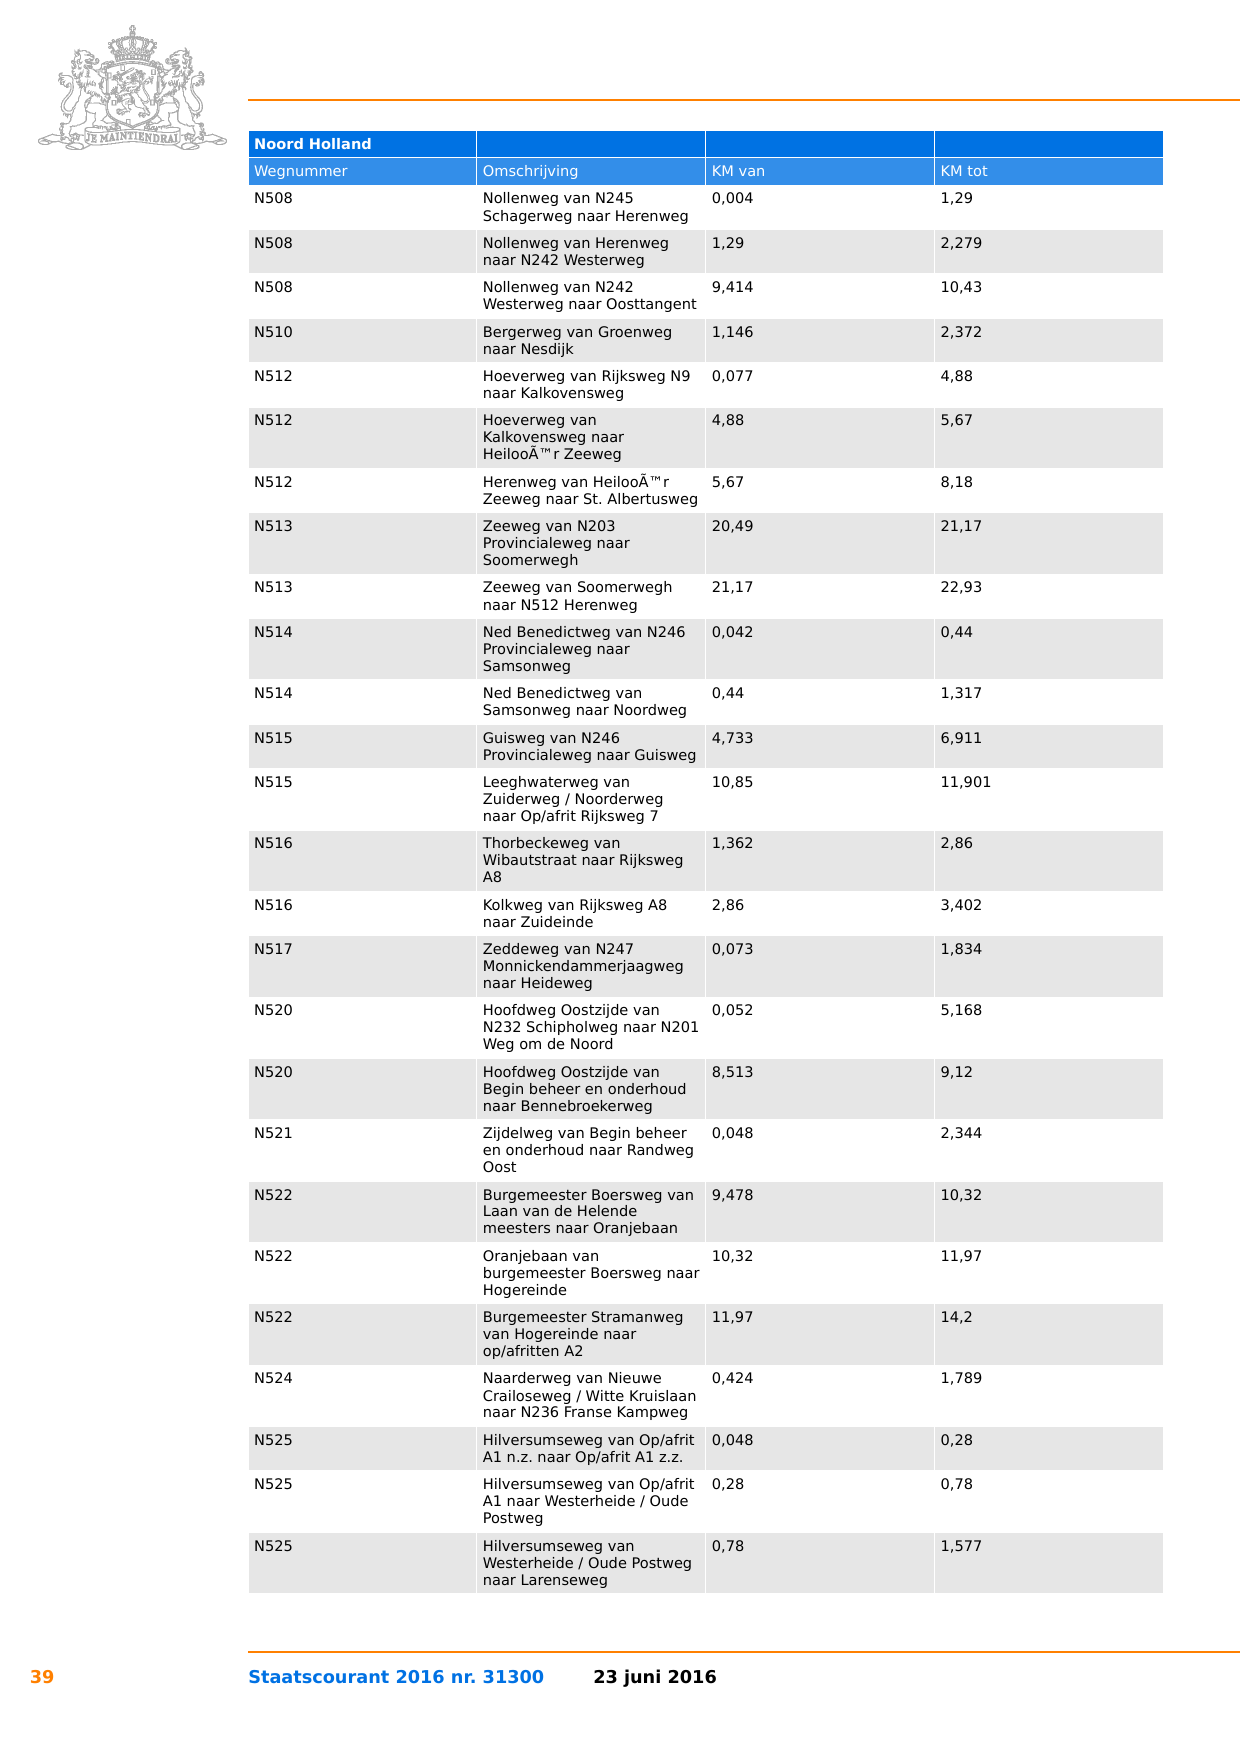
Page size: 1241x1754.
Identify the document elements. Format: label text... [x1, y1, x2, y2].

table_cell Burgemeester Stramanweg van Hogereinde naar op/afritten A2 [477, 1304, 705, 1365]
table_cell Naarderweg van Nieuwe Crailoseweg / Witte Kruislaan naar N236 Franse Kampweg [477, 1366, 705, 1426]
table_cell N520 [249, 1059, 476, 1119]
table_cell N508 [249, 230, 476, 273]
table_cell N514 [249, 619, 476, 679]
table_cell N525 [249, 1533, 476, 1593]
table_cell N510 [249, 319, 476, 362]
table_cell 5,67 [935, 408, 1163, 468]
table_cell Leeghwaterweg van Zuiderweg / Noorderweg naar Op/afrit Rijksweg 7 [477, 769, 705, 829]
table_cell 2,372 [935, 319, 1163, 362]
table_cell N508 [249, 186, 476, 229]
table_cell Kolkweg van Rijksweg A8 naar Zuideinde [477, 892, 705, 935]
table_cell N517 [249, 936, 476, 997]
table_cell 5,67 [706, 469, 934, 512]
table_cell Thorbeckeweg van Wibautstraat naar Rijksweg A8 [477, 831, 705, 891]
table_cell Wegnummer [249, 158, 476, 185]
table_cell Hoofdweg Oostzijde van Begin beheer en onderhoud naar Bennebroekerweg [477, 1059, 705, 1119]
table_cell 11,97 [935, 1243, 1163, 1303]
table_cell N513 [249, 513, 476, 574]
table_cell 2,279 [935, 230, 1163, 273]
table_cell 0,424 [706, 1366, 934, 1426]
table_cell N512 [249, 408, 476, 468]
table_cell Zeeweg van Soomerwegh naar N512 Herenweg [477, 575, 705, 618]
table_cell 0,44 [706, 680, 934, 724]
table_header Noord Holland [249, 131, 476, 157]
table_cell N515 [249, 769, 476, 829]
table_cell 22,93 [935, 575, 1163, 618]
table_cell 1,317 [935, 680, 1163, 724]
table_cell 0,78 [935, 1471, 1163, 1532]
table_cell 0,28 [706, 1471, 934, 1532]
table_cell 5,168 [935, 998, 1163, 1058]
table_cell 11,901 [935, 769, 1163, 829]
table_cell 0,28 [935, 1427, 1163, 1470]
table_cell Burgemeester Boersweg van Laan van de Helende meesters naar Oranjebaan [477, 1182, 705, 1242]
table_cell Nollenweg van Herenweg naar N242 Westerweg [477, 230, 705, 273]
table_cell 4,88 [935, 363, 1163, 407]
table_cell 1,362 [706, 831, 934, 891]
table_cell Herenweg van HeilooÃ™r Zeeweg naar St. Albertusweg [477, 469, 705, 512]
table_cell Omschrijving [477, 158, 705, 185]
table_cell 1,29 [935, 186, 1163, 229]
table_cell 2,344 [935, 1120, 1163, 1181]
table_cell 10,85 [706, 769, 934, 829]
table_cell N516 [249, 831, 476, 891]
table_cell 21,17 [935, 513, 1163, 574]
table_cell 0,004 [706, 186, 934, 229]
table_cell 11,97 [706, 1304, 934, 1365]
table_cell 10,32 [706, 1243, 934, 1303]
table_cell 1,789 [935, 1366, 1163, 1426]
table_cell N524 [249, 1366, 476, 1426]
table_cell N522 [249, 1243, 476, 1303]
table_cell N522 [249, 1182, 476, 1242]
table_cell 20,49 [706, 513, 934, 574]
table_cell Hilversumseweg van Westerheide / Oude Postweg naar Larenseweg [477, 1533, 705, 1593]
table_cell 2,86 [935, 831, 1163, 891]
table_cell Hilversumseweg van Op/afrit A1 n.z. naar Op/afrit A1 z.z. [477, 1427, 705, 1470]
table_cell N525 [249, 1427, 476, 1470]
table_cell 0,44 [935, 619, 1163, 679]
table_cell 21,17 [706, 575, 934, 618]
table_cell N522 [249, 1304, 476, 1365]
table_cell 9,12 [935, 1059, 1163, 1119]
table_cell Zijdelweg van Begin beheer en onderhoud naar Randweg Oost [477, 1120, 705, 1181]
table_cell Hoofdweg Oostzijde van N232 Schipholweg naar N201 Weg om de Noord [477, 998, 705, 1058]
table_cell 4,733 [706, 725, 934, 768]
table_cell Hoeverweg van Kalkovensweg naar HeilooÃ™r Zeeweg [477, 408, 705, 468]
table_cell N516 [249, 892, 476, 935]
table_cell N521 [249, 1120, 476, 1181]
table_cell N513 [249, 575, 476, 618]
table_cell 10,43 [935, 275, 1163, 318]
table_cell Hoeverweg van Rijksweg N9 naar Kalkovensweg [477, 363, 705, 407]
picture [38, 25, 227, 150]
table_cell 0,073 [706, 936, 934, 997]
table_cell 1,29 [706, 230, 934, 273]
table_cell N512 [249, 363, 476, 407]
table_cell N520 [249, 998, 476, 1058]
table_cell N525 [249, 1471, 476, 1532]
table_cell N512 [249, 469, 476, 512]
table_cell 1,146 [706, 319, 934, 362]
table_cell 1,577 [935, 1533, 1163, 1593]
table_cell Nollenweg van N245 Schagerweg naar Herenweg [477, 186, 705, 229]
table_cell 0,048 [706, 1427, 934, 1470]
table_header [706, 131, 934, 157]
table_cell 0,048 [706, 1120, 934, 1181]
table_cell 0,042 [706, 619, 934, 679]
table_cell 1,834 [935, 936, 1163, 997]
table_cell 14,2 [935, 1304, 1163, 1365]
table_cell Guisweg van N246 Provincialeweg naar Guisweg [477, 725, 705, 768]
table_cell N515 [249, 725, 476, 768]
table_cell Bergerweg van Groenweg naar Nesdijk [477, 319, 705, 362]
table_cell KM van [706, 158, 934, 185]
table_cell 10,32 [935, 1182, 1163, 1242]
table_cell Oranjebaan van burgemeester Boersweg naar Hogereinde [477, 1243, 705, 1303]
table_cell Zeddeweg van N247 Monnickendammerjaagweg naar Heideweg [477, 936, 705, 997]
table_cell 3,402 [935, 892, 1163, 935]
table_cell 0,78 [706, 1533, 934, 1593]
table_cell 8,18 [935, 469, 1163, 512]
table_header [935, 131, 1163, 157]
table_header [477, 131, 705, 157]
table_cell 9,478 [706, 1182, 934, 1242]
table_cell KM tot [935, 158, 1163, 185]
table_cell 9,414 [706, 275, 934, 318]
table_cell Hilversumseweg van Op/afrit A1 naar Westerheide / Oude Postweg [477, 1471, 705, 1532]
table_cell Ned Benedictweg van N246 Provincialeweg naar Samsonweg [477, 619, 705, 679]
table_cell 6,911 [935, 725, 1163, 768]
table_cell N514 [249, 680, 476, 724]
table_cell 4,88 [706, 408, 934, 468]
table_cell 0,052 [706, 998, 934, 1058]
table_cell 0,077 [706, 363, 934, 407]
table_cell N508 [249, 275, 476, 318]
table_cell 8,513 [706, 1059, 934, 1119]
table_cell Nollenweg van N242 Westerweg naar Oosttangent [477, 275, 705, 318]
table_cell 2,86 [706, 892, 934, 935]
table_cell Zeeweg van N203 Provincialeweg naar Soomerwegh [477, 513, 705, 574]
table_cell Ned Benedictweg van Samsonweg naar Noordweg [477, 680, 705, 724]
